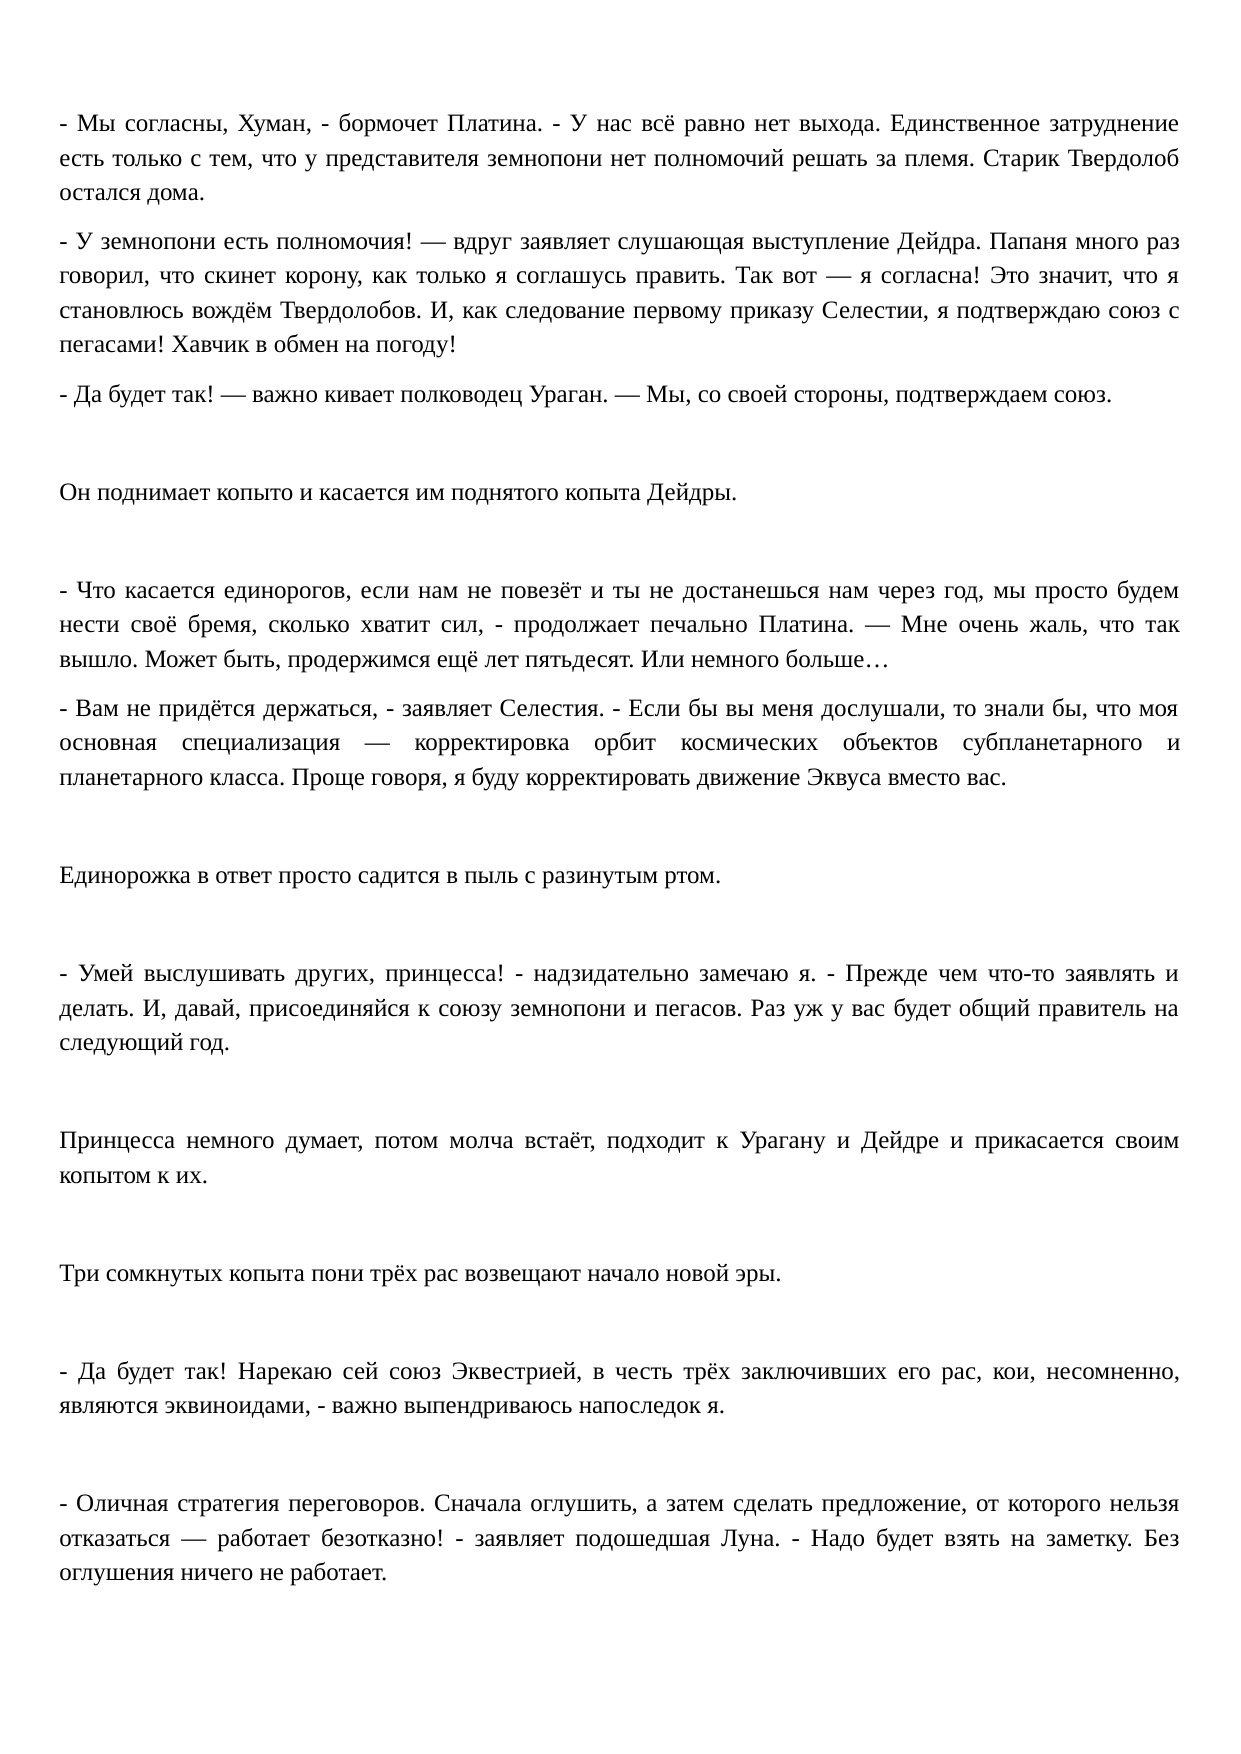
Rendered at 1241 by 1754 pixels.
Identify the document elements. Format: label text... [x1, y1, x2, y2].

text - Да будет так! — важно кивает полководец Ураган. — Мы, со своей стороны, подтверждаем союз. [59, 379, 1181, 407]
text - Да будет так! Нарекаю сей союз Эквестрией, в честь трёх заключивших его рас, кои, несомненно, являются эквиноидами, - важно выпендриваюсь напоследок я. [59, 1356, 1181, 1419]
text - Что касается единорогов, если нам не повезёт и ты не достанешься нам через год, мы просто будем нести своё бремя, сколько хватит сил, - продолжает печально Платина. — Мне очень жаль, что так вышло. Может быть, продержимся ещё лет пятьдесят. Или немного больше… [59, 575, 1181, 673]
text Единорожка в ответ просто садится в пыль с разинутым ртом. [59, 860, 1181, 889]
text Три сомкнутых копыта пони трёх рас возвещают начало новой эры. [59, 1258, 1181, 1287]
text - Мы согласны, Хуман, - бормочет Платина. - У нас всё равно нет выхода. Единственное затруднение есть только с тем, что у представителя земнопони нет полномочий решать за племя. Старик Твердолоб остался дома. [59, 108, 1181, 206]
text Он поднимает копыто и касается им поднятого копыта Дейдры. [59, 477, 1181, 506]
text - Оличная стратегия переговоров. Сначала оглушить, а затем сделать предложение, от которого нельзя отказаться — работает безотказно! - заявляет подошедшая Луна. - Надо будет взять на заметку. Без оглушения ничего не работает. [59, 1488, 1181, 1586]
text - Умей выслушивать других, принцесса! - надзидательно замечаю я. - Прежде чем что-то заявлять и делать. И, давай, присоединяйся к союзу земнопони и пегасов. Раз уж у вас будет общий правитель на следующий год. [59, 958, 1181, 1056]
text - Вам не придётся держаться, - заявляет Селестия. - Если бы вы меня дослушали, то знали бы, что моя основная специализация — корректировка орбит космических объектов субпланетарного и планетарного класса. Проще говоря, я буду корректировать движение Эквуса вместо вас. [59, 693, 1181, 791]
text - У земнопони есть полномочия! — вдруг заявляет слушающая выступление Дейдра. Папаня много раз говорил, что скинет корону, как только я соглашусь править. Так вот — я согласна! Это значит, что я становлюсь вождём Твердолобов. И, как следование первому приказу Селестии, я подтверждаю союз с пегасами! Хавчик в обмен на погоду! [59, 226, 1181, 358]
text Принцесса немного думает, потом молча встаёт, подходит к Урагану и Дейдре и прикасается своим копытом к их. [59, 1125, 1181, 1188]
